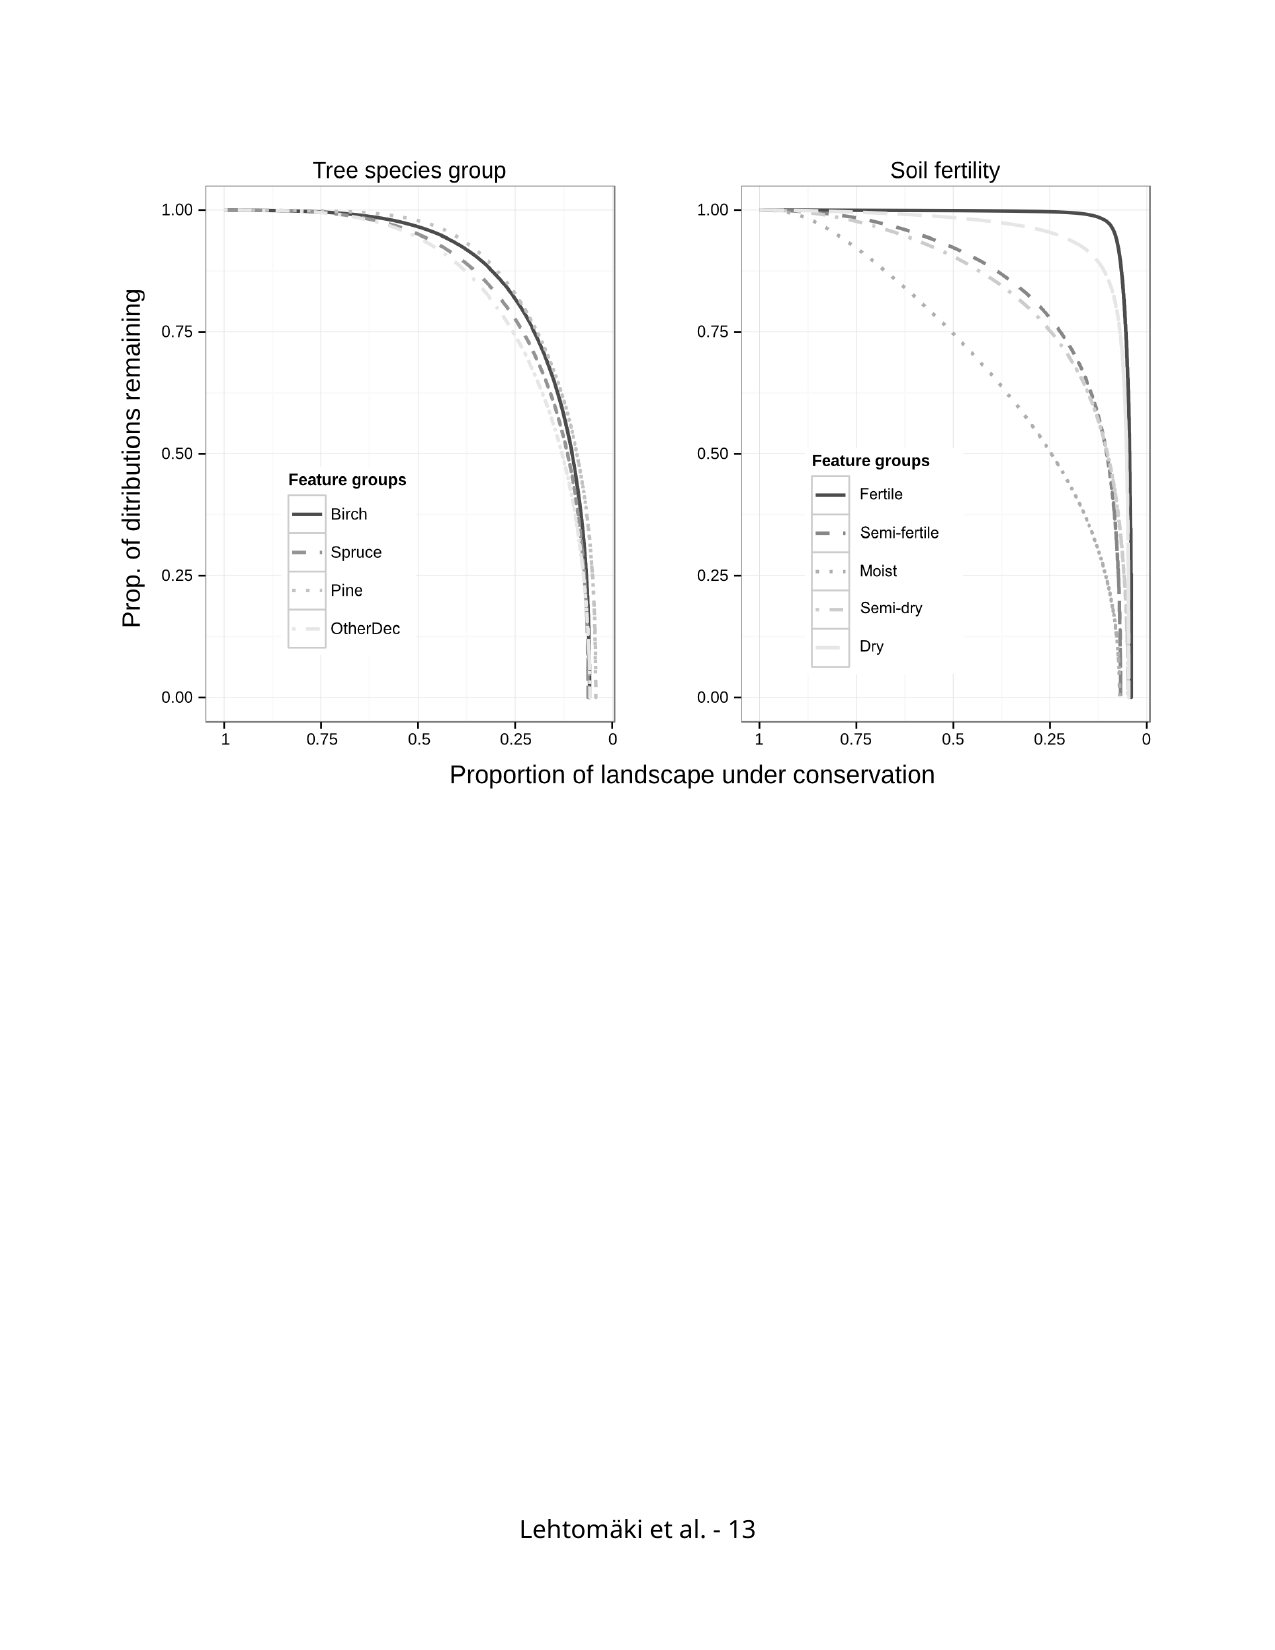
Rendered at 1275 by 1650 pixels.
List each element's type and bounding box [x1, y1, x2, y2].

picture [102, 118, 1173, 805]
